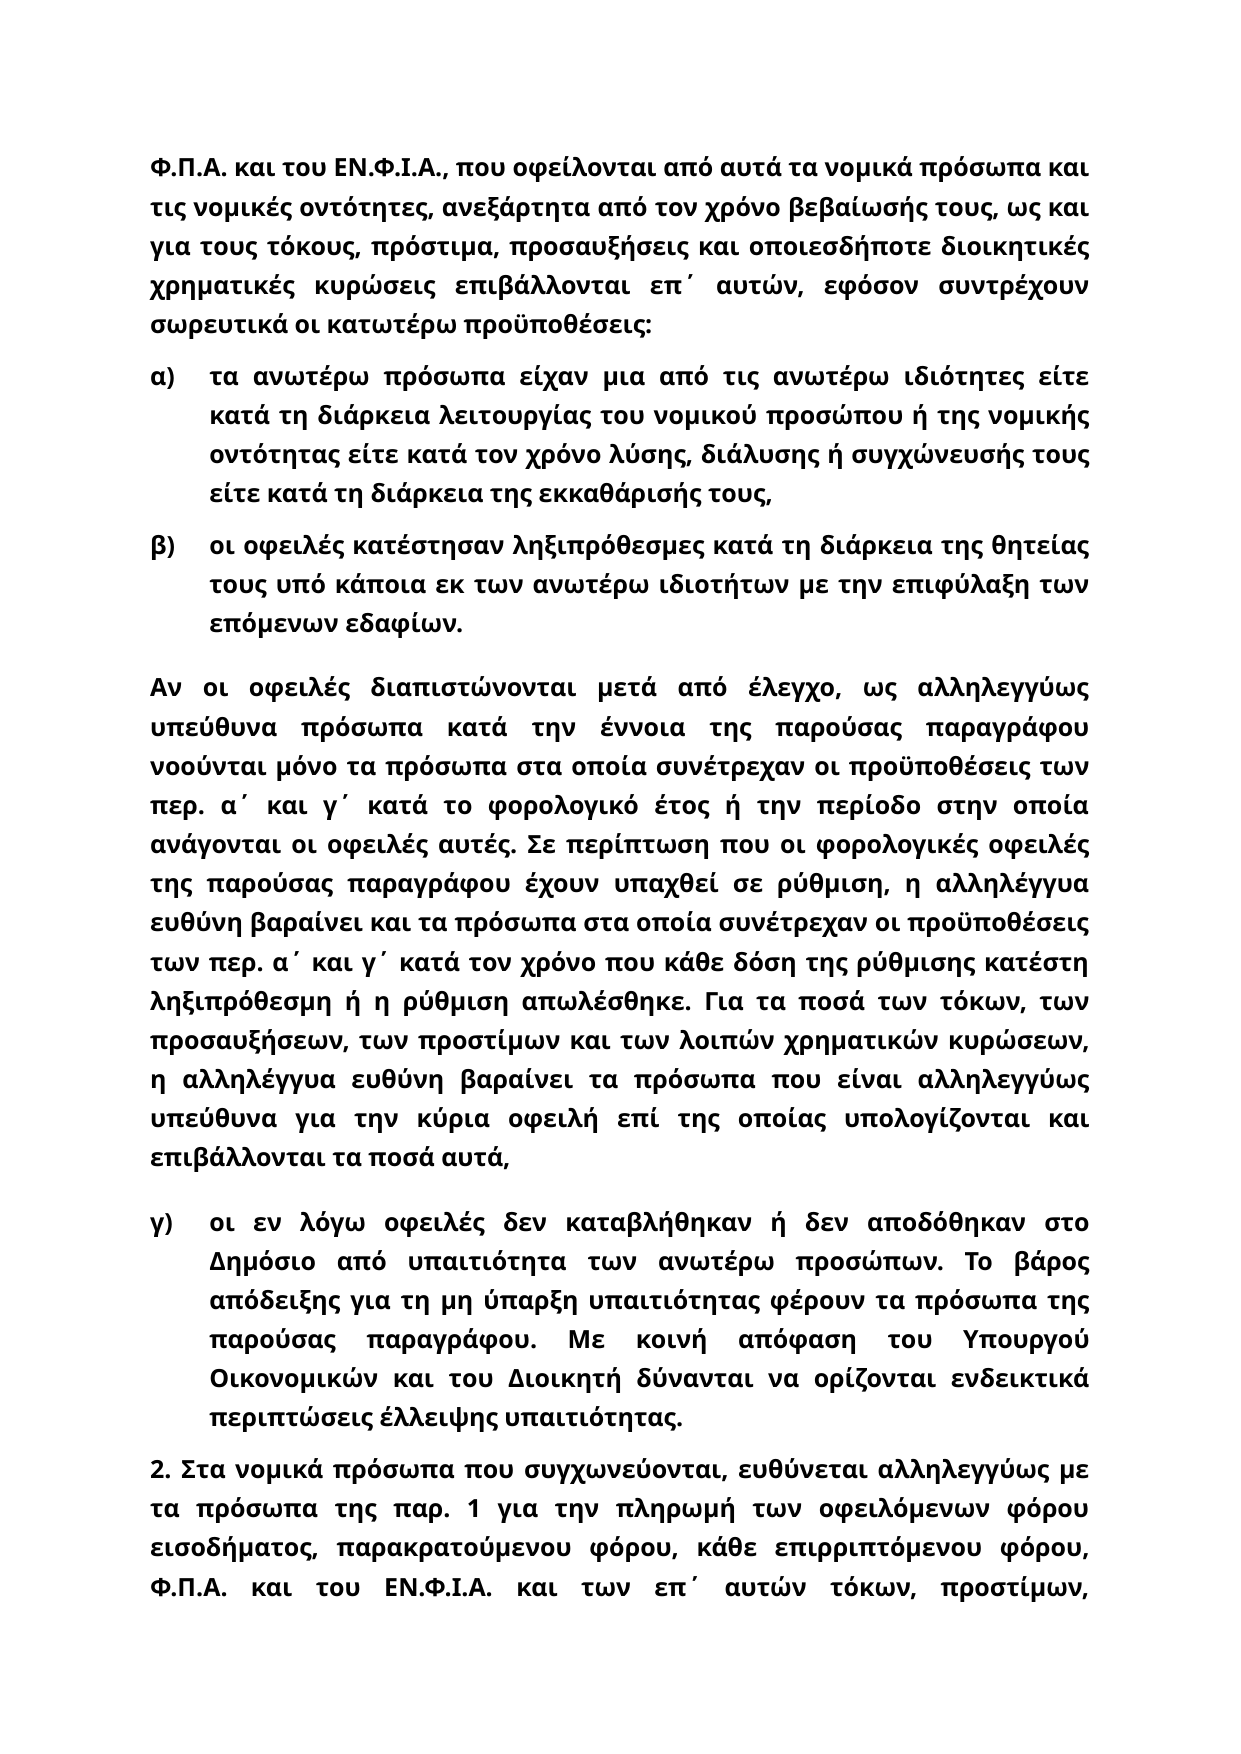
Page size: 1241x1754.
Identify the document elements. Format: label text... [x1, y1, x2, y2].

list γ) οι εν λόγω οφειλές δεν καταβλήθηκαν ή δεν αποδόθηκαν στο Δημόσιο από υπαιτιότητα των ανωτέρω προσώπων. Το βάρος απόδειξης για τη μη ύπαρξη υπαιτιότητας φέρουν τα πρόσωπα της παρούσας παραγράφου. Με κοινή απόφαση του Υπουργού Οικονομικών και του Διοικητή δύνανται να ορίζονται ενδεικτικά περιπτώσεις έλλειψης υπαιτιότητας. [150, 1204, 1090, 1434]
list β) οι οφειλές κατέστησαν ληξιπρόθεσμες κατά τη διάρκεια της θητείας τους υπό κάποια εκ των ανωτέρω ιδιοτήτων με την επιφύλαξη των επόμενων εδαφίων. [150, 527, 1090, 640]
text Αν οι οφειλές διαπιστώνονται μετά από έλεγχο, ως αλληλεγγύως υπεύθυνα πρόσωπα κατά την έννοια της παρούσας παραγράφου νοούνται μόνο τα πρόσωπα στα οποία συνέτρεχαν οι προϋποθέσεις των περ. α΄ και γ΄ κατά το φορολογικό έτος ή την περίοδο στην οποία ανάγονται οι οφειλές αυτές. Σε περίπτωση που οι φορολογικές οφειλές της παρούσας παραγράφου έχουν υπαχθεί σε ρύθμιση, η αλληλέγγυα ευθύνη βαραίνει και τα πρόσωπα στα οποία συνέτρεχαν οι προϋποθέσεις των περ. α΄ και γ΄ κατά τον χρόνο που κάθε δόση της ρύθμισης κατέστη ληξιπρόθεσμη ή η ρύθμιση απωλέσθηκε. Για τα ποσά των τόκων, των προσαυξήσεων, των προστίμων και των λοιπών χρηματικών κυρώσεων, η αλληλέγγυα ευθύνη βαραίνει τα πρόσωπα που είναι αλληλεγγύως υπεύθυνα για την κύρια οφειλή επί της οποίας υπολογίζονται και επιβάλλονται τα ποσά αυτά, [150, 670, 1090, 1174]
text Φ.Π.Α. και του ΕΝ.Φ.Ι.Α., που οφείλονται από αυτά τα νομικά πρόσωπα και τις νομικές οντότητες, ανεξάρτητα από τον χρόνο βεβαίωσής τους, ως και για τους τόκους, πρόστιμα, προσαυξήσεις και οποιεσδήποτε διοικητικές χρηματικές κυρώσεις επιβάλλονται επ΄ αυτών, εφόσον συντρέχουν σωρευτικά οι κατωτέρω προϋποθέσεις: [150, 150, 1090, 341]
text 2. Στα νομικά πρόσωπα που συγχωνεύονται, ευθύνεται αλληλεγγύως με τα πρόσωπα της παρ. 1 για την πληρωμή των οφειλόμενων φόρου εισοδήματος, παρακρατούμενου φόρου, κάθε επιρριπτόμενου φόρου, Φ.Π.Α. και του ΕΝ.Φ.Ι.Α. και των επ΄ αυτών τόκων, προστίμων, [150, 1452, 1090, 1603]
list α) τα ανωτέρω πρόσωπα είχαν μια από τις ανωτέρω ιδιότητες είτε κατά τη διάρκεια λειτουργίας του νομικού προσώπου ή της νομικής οντότητας είτε κατά τον χρόνο λύσης, διάλυσης ή συγχώνευσής τους είτε κατά τη διάρκεια της εκκαθάρισής τους, [150, 358, 1090, 510]
